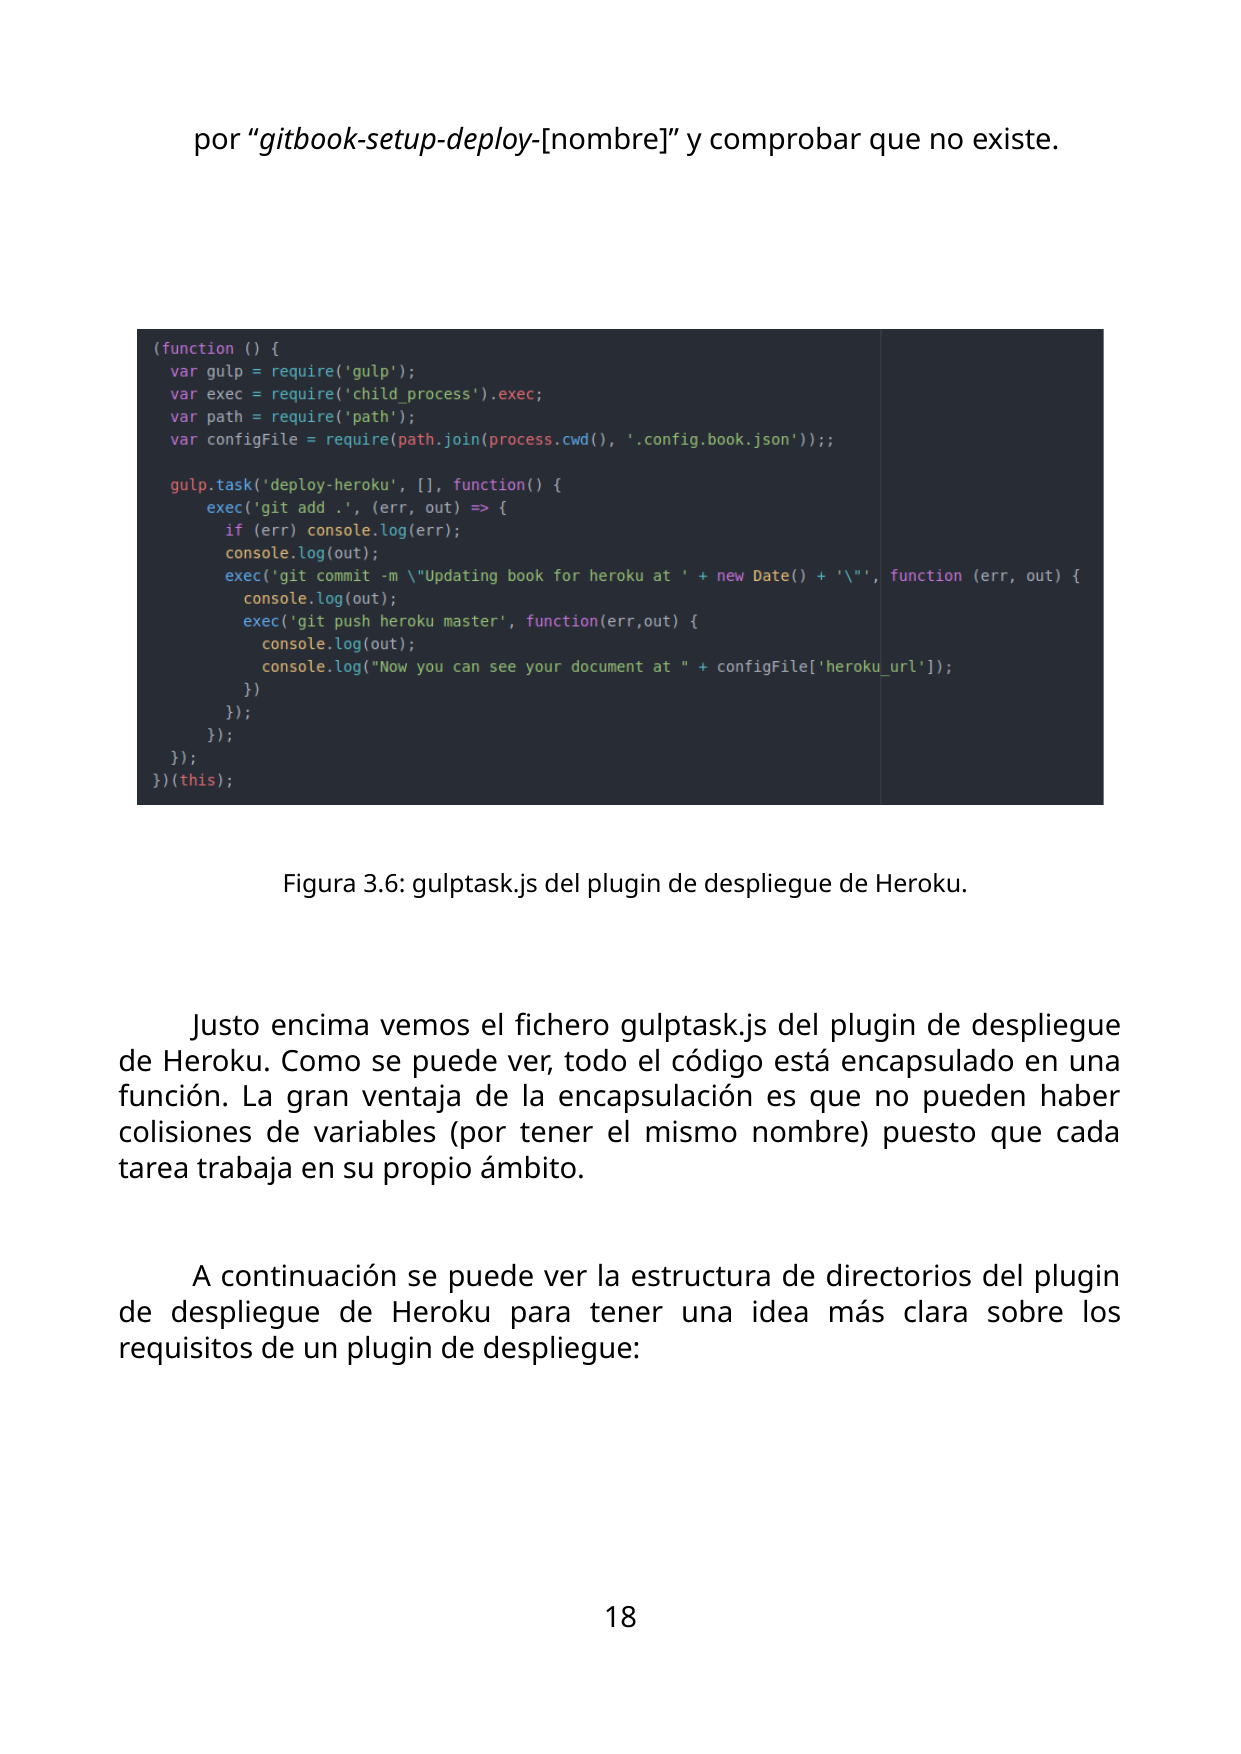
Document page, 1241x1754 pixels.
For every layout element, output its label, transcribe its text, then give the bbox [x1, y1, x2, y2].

list por “gitbook-setup-deploy-[nombre]” y comprobar que no existe. [156, 118, 1122, 158]
text Figura 3.6: gulptask.js del plugin de despliegue de Heroku. [137, 865, 1113, 899]
text A continuación se puede ver la estructura de directorios del plugin de despliegue de Heroku para tener una idea más clara sobre los requisitos de un plugin de despliegue: [118, 1256, 1122, 1367]
picture [137, 329, 1104, 805]
text Justo encima vemos el fichero gulptask.js del plugin de despliegue de Heroku. Como se puede ver, todo el código está encapsulado en una función. La gran ventaja de la encapsulación es que no pueden haber colisiones de variables (por tener el mismo nombre) puesto que cada tarea trabaja en su propio ámbito. [118, 1004, 1122, 1187]
